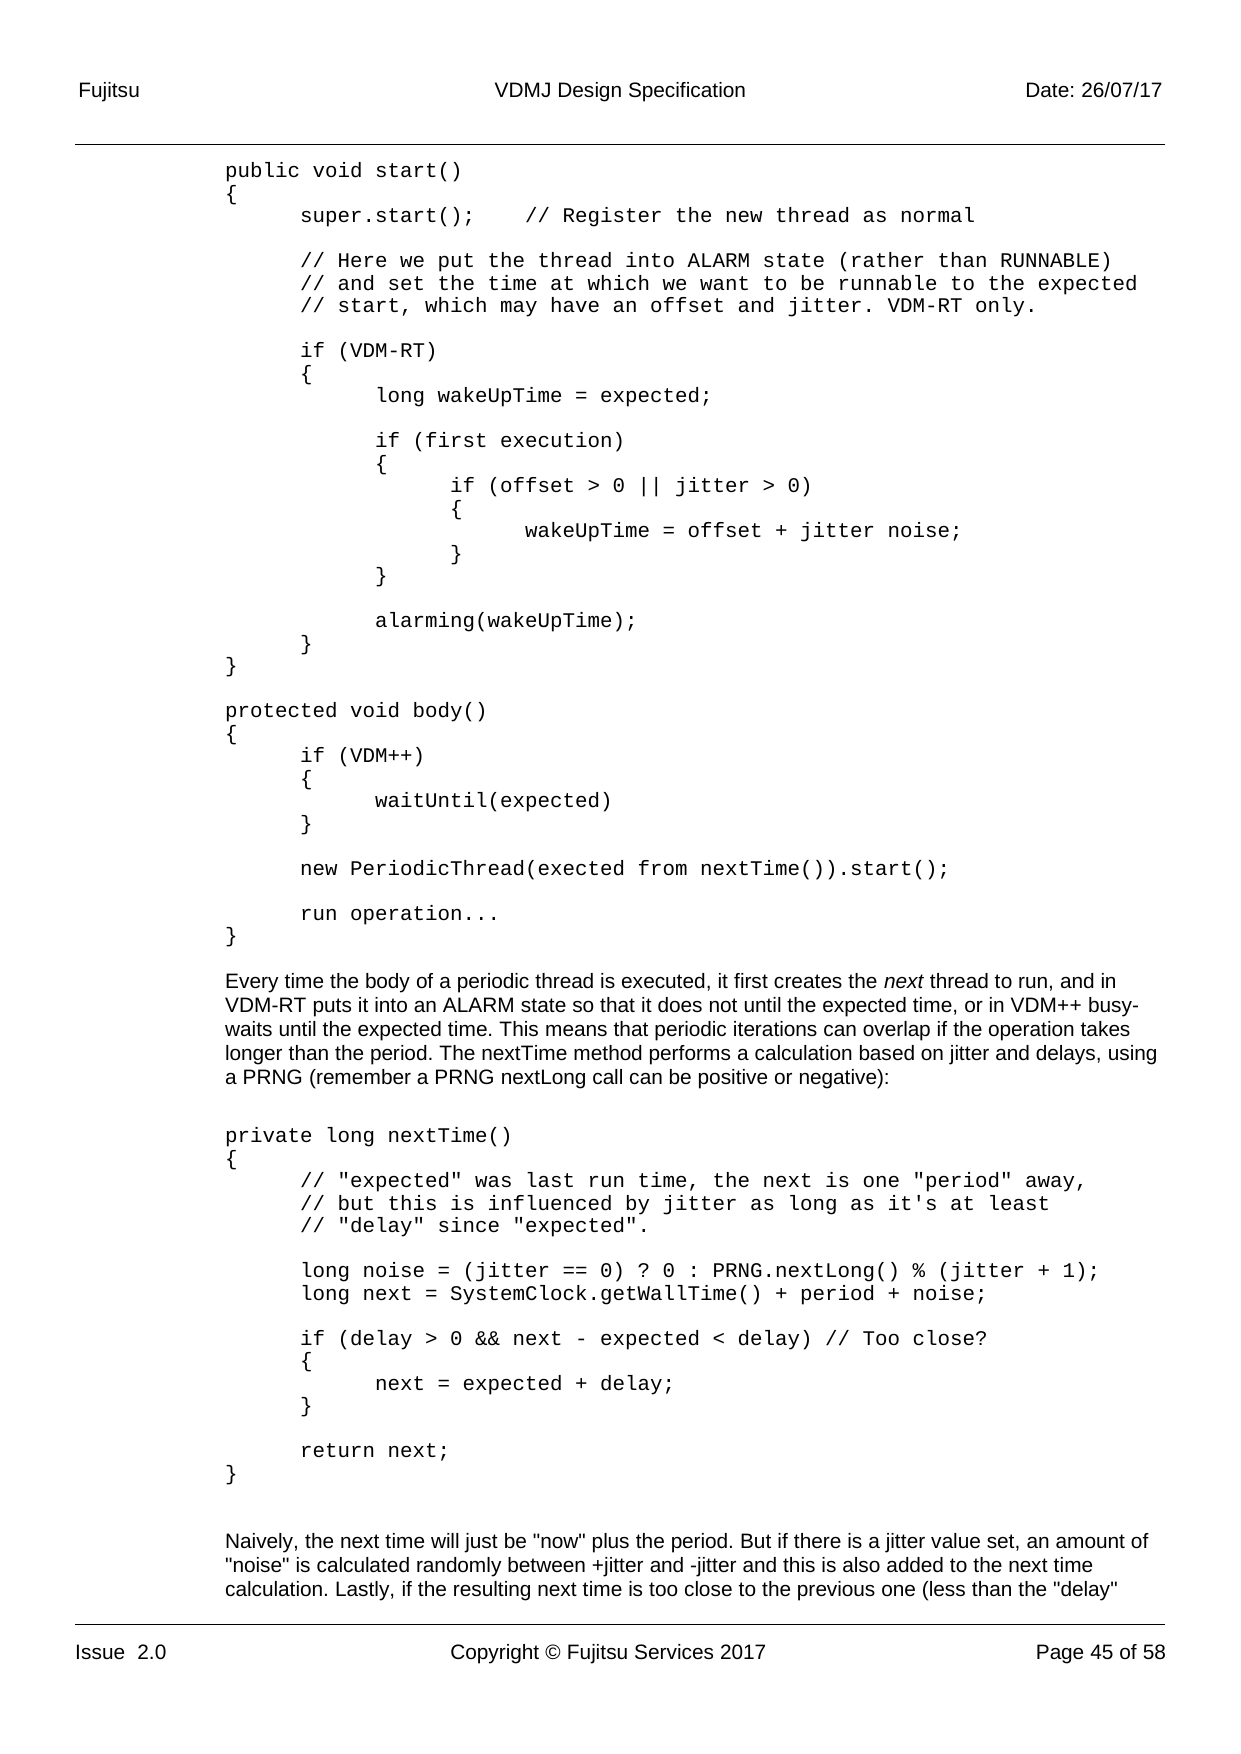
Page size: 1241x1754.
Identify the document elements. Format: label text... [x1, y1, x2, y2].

text } [225, 542, 1165, 565]
text // start, which may have an offset and jitter. VDM-RT only. [225, 295, 1165, 317]
text run operation... [225, 902, 1165, 925]
text } [225, 565, 1165, 587]
text if (offset > 0 || jitter > 0) [225, 475, 1165, 497]
text { [225, 362, 1165, 385]
text { [225, 497, 1165, 520]
text Naively, the next time will just be "now" plus the period. But if there is a jitter value set, an amount of "noise" is calculated randomly between +jitter and -jitter and this is also added to the next time calculation. Lastly, if the resulting next time is too close to the previous one (less than the "delay" [225, 1529, 1165, 1601]
text } [225, 925, 1165, 947]
text } [225, 632, 1165, 655]
text long noise = (jitter == 0) ? 0 : PRNG.nextLong() % (jitter + 1); [225, 1259, 1165, 1282]
text next = expected + delay; [225, 1372, 1165, 1394]
text super.start(); // Register the new thread as normal [225, 205, 1165, 227]
text public void start() [225, 160, 1165, 182]
text return next; [225, 1439, 1165, 1462]
text protected void body() [225, 700, 1165, 722]
text Every time the body of a periodic thread is executed, it first creates the next thread to run, and in VDM-RT puts it into an ALARM state so that it does not until the expected time, or in VDM++ busy-waits until the expected time. This means that periodic iterations can overlap if the operation takes longer than the period. The nextTime method performs a calculation based on jitter and delays, using a PRNG (remember a PRNG nextLong call can be positive or negative): [225, 970, 1165, 1089]
text if (delay > 0 && next - expected < delay) // Too close? [225, 1327, 1165, 1349]
text { [225, 722, 1165, 745]
text // and set the time at which we want to be runnable to the expected [225, 272, 1165, 295]
text if (VDM-RT) [225, 340, 1165, 362]
text alarming(wakeUpTime); [225, 610, 1165, 632]
text private long nextTime() [225, 1124, 1165, 1147]
text wakeUpTime = offset + jitter noise; [225, 520, 1165, 542]
text { [225, 452, 1165, 475]
text waitUntil(expected) [225, 790, 1165, 812]
text if (first execution) [225, 430, 1165, 452]
text // "expected" was last run time, the next is one "period" away, [225, 1169, 1165, 1192]
text { [225, 767, 1165, 790]
text { [225, 1147, 1165, 1169]
text // but this is influenced by jitter as long as it's at least [225, 1192, 1165, 1214]
text long wakeUpTime = expected; [225, 385, 1165, 407]
text new PeriodicThread(exected from nextTime()).start(); [225, 857, 1165, 880]
text } [225, 655, 1165, 677]
text // Here we put the thread into ALARM state (rather than RUNNABLE) [225, 250, 1165, 272]
text // "delay" since "expected". [225, 1214, 1165, 1237]
text { [225, 182, 1165, 205]
text } [225, 812, 1165, 835]
text } [225, 1394, 1165, 1417]
text if (VDM++) [225, 745, 1165, 767]
text long next = SystemClock.getWallTime() + period + noise; [225, 1282, 1165, 1304]
text } [225, 1462, 1165, 1484]
text { [225, 1349, 1165, 1372]
